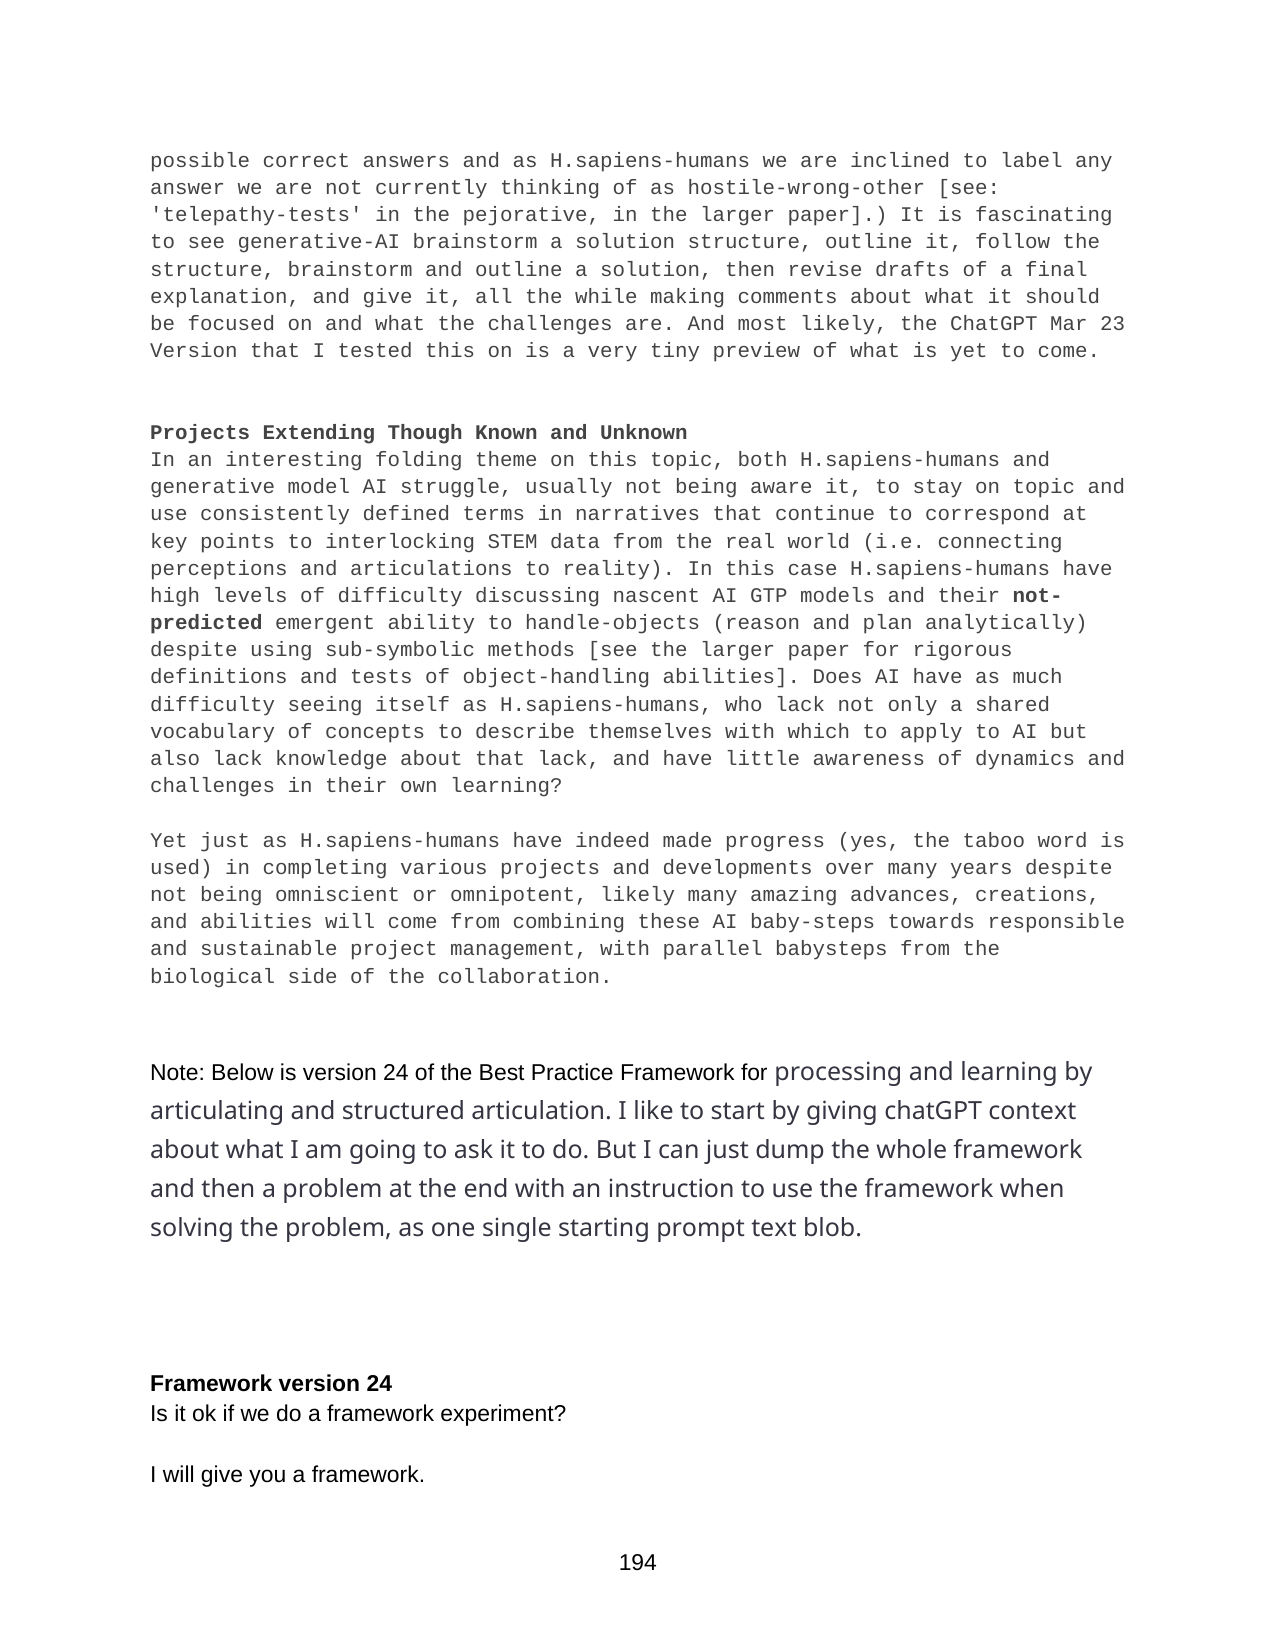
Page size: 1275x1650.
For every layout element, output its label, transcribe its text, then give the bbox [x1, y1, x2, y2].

text Is it ok if we do a framework experiment? [150, 1400, 1125, 1426]
text In an interesting folding theme on this topic, both H.sapiens-humans and generative model AI struggle, usually not being aware it, to stay on topic and use consistently defined terms in narratives that continue to correspond at key points to interlocking STEM data from the real world (i.e. connecting perceptions and articulations to reality). In this case H.sapiens-humans have high levels of difficulty discussing nascent AI GTP models and their not-predicted emergent ability to handle-objects (reason and plan analytically) despite using sub-symbolic methods [see the larger paper for rigorous definitions and tests of object-handling abilities]. Does AI have as much difficulty seeing itself as H.sapiens-humans, who lack not only a shared vocabulary of concepts to describe themselves with which to apply to AI but also lack knowledge about that lack, and have little awareness of dynamics and challenges in their own learning? [150, 449, 1125, 799]
text Projects Extending Though Known and Unknown [150, 422, 1125, 446]
text Note: Below is version 24 of the Best Practice Framework for processing and learning by articulating and structured articulation. I like to start by giving chatGPT context about what I am going to ask it to do. But I can just dump the whole framework and then a problem at the end with an instruction to use the framework when solving the problem, as one single starting prompt text blob. [150, 1053, 1125, 1244]
text I will give you a framework. [150, 1461, 1125, 1487]
text possible correct answers and as H.sapiens-humans we are inclined to label any answer we are not currently thinking of as hostile-wrong-other [see: 'telepathy-tests' in the pejorative, in the larger paper].) It is fascinating to see generative-AI brainstorm a solution structure, outline it, follow the structure, brainstorm and outline a solution, then revise drafts of a final explanation, and give it, all the while making comments about what it should be focused on and what the challenges are. And most likely, the ChatGPT Mar 23 Version that I tested this on is a very tiny preview of what is yet to come. [150, 150, 1125, 364]
text Yet just as H.sapiens-humans have indeed made progress (yes, the taboo word is used) in completing various projects and developments over many years despite not being omniscient or omnipotent, likely many amazing advances, creations, and abilities will come from combining these AI baby-steps towards responsible and sustainable project management, with parallel babysteps from the biological side of the collaboration. [150, 830, 1125, 989]
text Framework version 24 [150, 1370, 1125, 1396]
